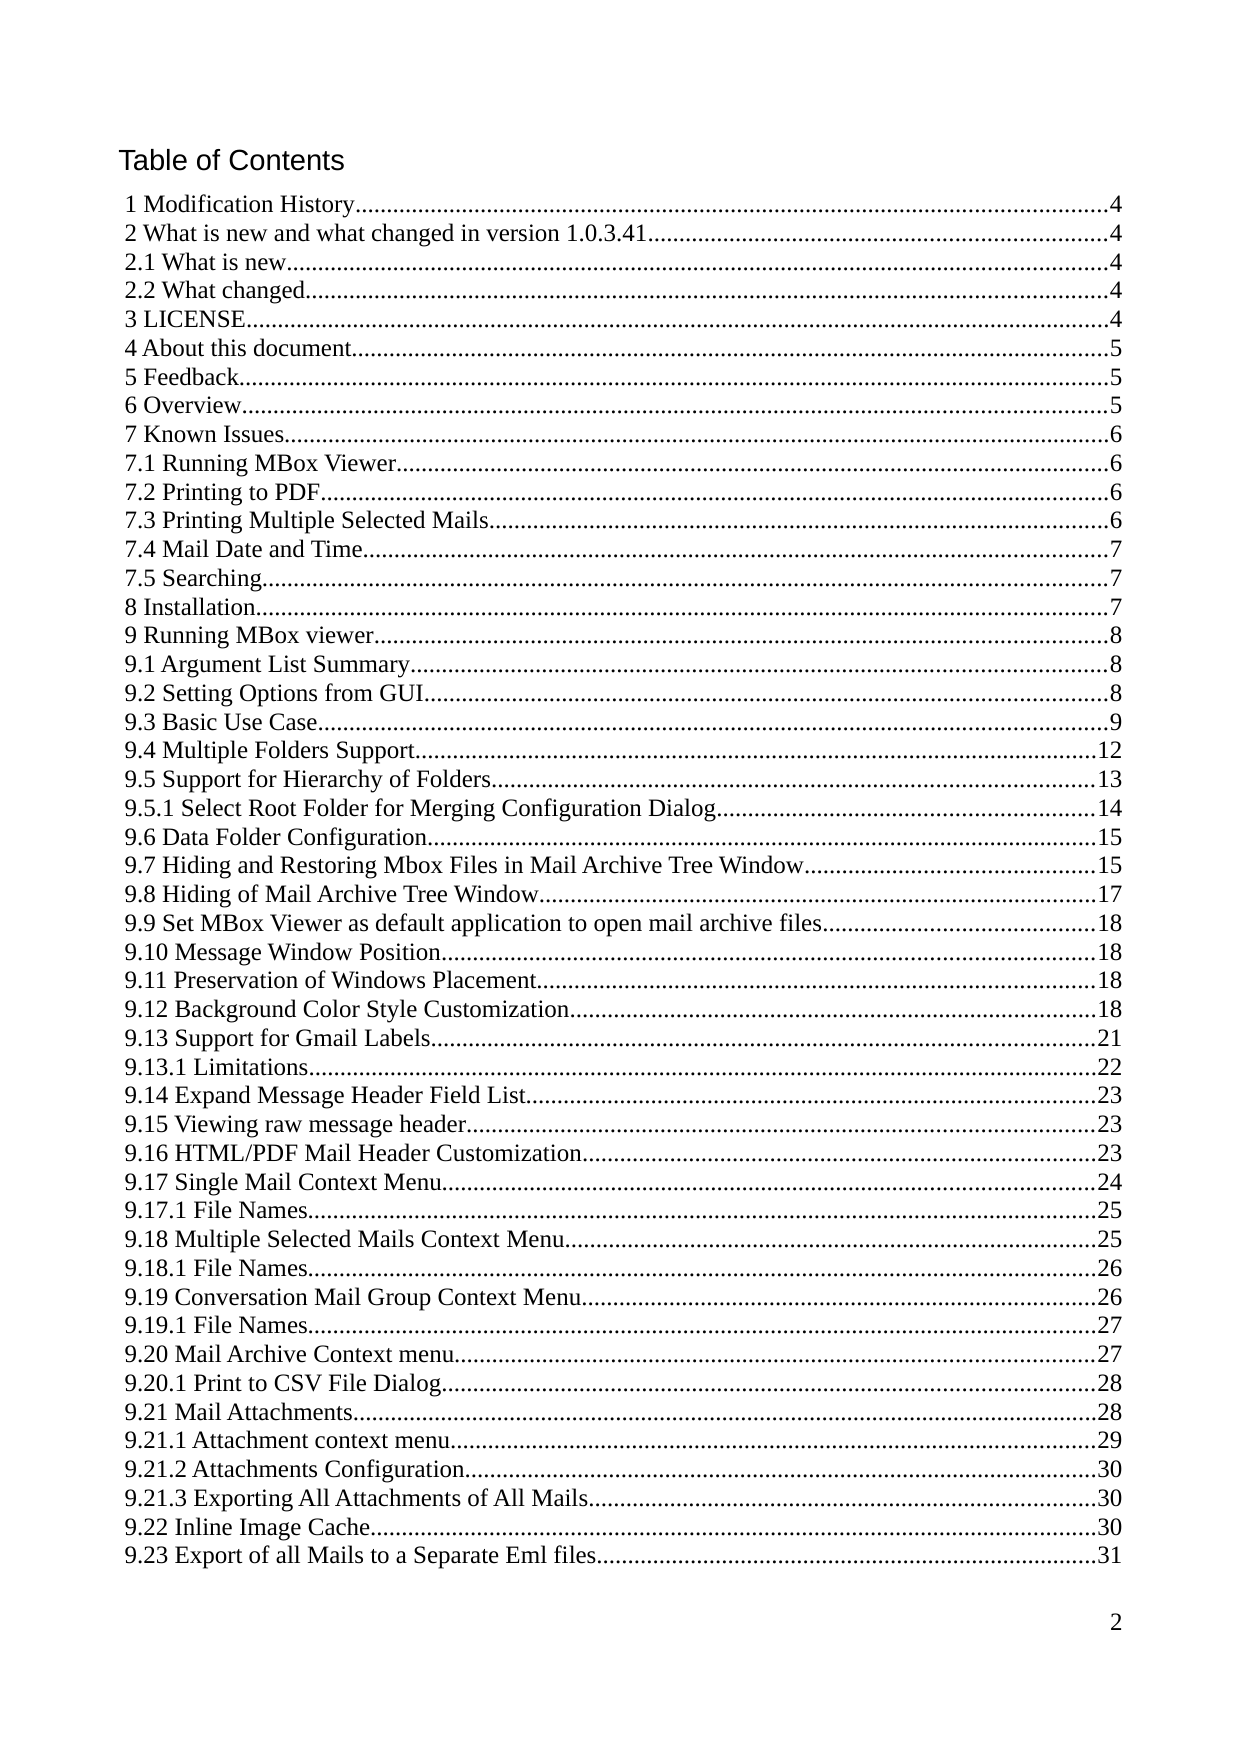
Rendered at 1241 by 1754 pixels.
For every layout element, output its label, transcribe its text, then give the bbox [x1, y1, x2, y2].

text 7 Known Issues 6 [118, 419, 1122, 448]
text 1 Modification History 4 [118, 189, 1122, 218]
text 6 Overview 5 [118, 390, 1122, 419]
text 9.18.1 File Names 26 [118, 1253, 1122, 1282]
text 2 What is new and what changed in version 1.0.3.41 4 [118, 218, 1122, 247]
text 7.5 Searching 7 [118, 563, 1122, 592]
text 9.15 Viewing raw message header 23 [118, 1109, 1122, 1138]
text 9.3 Basic Use Case 9 [118, 707, 1122, 735]
text 9.12 Background Color Style Customization 18 [118, 994, 1122, 1023]
text 9.21.1 Attachment context menu 29 [118, 1425, 1122, 1454]
text 9.18 Multiple Selected Mails Context Menu 25 [118, 1224, 1122, 1253]
text 9.11 Preservation of Windows Placement 18 [118, 965, 1122, 994]
text 9.21.2 Attachments Configuration 30 [118, 1454, 1122, 1483]
text 2.2 What changed 4 [118, 275, 1122, 304]
text 9.21.3 Exporting All Attachments of All Mails 30 [118, 1483, 1122, 1512]
text 7.3 Printing Multiple Selected Mails 6 [118, 505, 1122, 534]
text 8 Installation 7 [118, 592, 1122, 620]
text 9.16 HTML/PDF Mail Header Customization 23 [118, 1138, 1122, 1167]
text 9.17 Single Mail Context Menu 24 [118, 1167, 1122, 1195]
text 9.19.1 File Names 27 [118, 1310, 1122, 1339]
text 9.20.1 Print to CSV File Dialog 28 [118, 1368, 1122, 1397]
text 9.21 Mail Attachments 28 [118, 1397, 1122, 1425]
text 9 Running MBox viewer 8 [118, 620, 1122, 649]
text 9.4 Multiple Folders Support 12 [118, 735, 1122, 764]
text 9.8 Hiding of Mail Archive Tree Window 17 [118, 879, 1122, 908]
text 9.23 Export of all Mails to a Separate Eml files 31 [118, 1540, 1122, 1569]
text 9.5 Support for Hierarchy of Folders 13 [118, 764, 1122, 793]
text 9.1 Argument List Summary 8 [118, 649, 1122, 678]
text 5 Feedback 5 [118, 362, 1122, 390]
text 9.10 Message Window Position 18 [118, 937, 1122, 965]
text 7.4 Mail Date and Time 7 [118, 534, 1122, 563]
text 9.13 Support for Gmail Labels 21 [118, 1023, 1122, 1052]
text 9.5.1 Select Root Folder for Merging Configuration Dialog 14 [118, 793, 1122, 822]
subtitle Table of Contents [118, 143, 1122, 177]
text 9.7 Hiding and Restoring Mbox Files in Mail Archive Tree Window 15 [118, 850, 1122, 879]
text 9.13.1 Limitations 22 [118, 1052, 1122, 1080]
text 9.19 Conversation Mail Group Context Menu 26 [118, 1282, 1122, 1310]
text 7.2 Printing to PDF 6 [118, 477, 1122, 505]
text 9.2 Setting Options from GUI 8 [118, 678, 1122, 707]
text 9.17.1 File Names 25 [118, 1195, 1122, 1224]
text 9.9 Set MBox Viewer as default application to open mail archive files 18 [118, 908, 1122, 937]
text 7.1 Running MBox Viewer 6 [118, 448, 1122, 477]
text 9.20 Mail Archive Context menu 27 [118, 1339, 1122, 1368]
text 2.1 What is new 4 [118, 247, 1122, 275]
text 9.22 Inline Image Cache 30 [118, 1512, 1122, 1540]
text 9.14 Expand Message Header Field List 23 [118, 1080, 1122, 1109]
text 3 LICENSE 4 [118, 304, 1122, 333]
text 9.6 Data Folder Configuration 15 [118, 822, 1122, 850]
text 4 About this document 5 [118, 333, 1122, 362]
